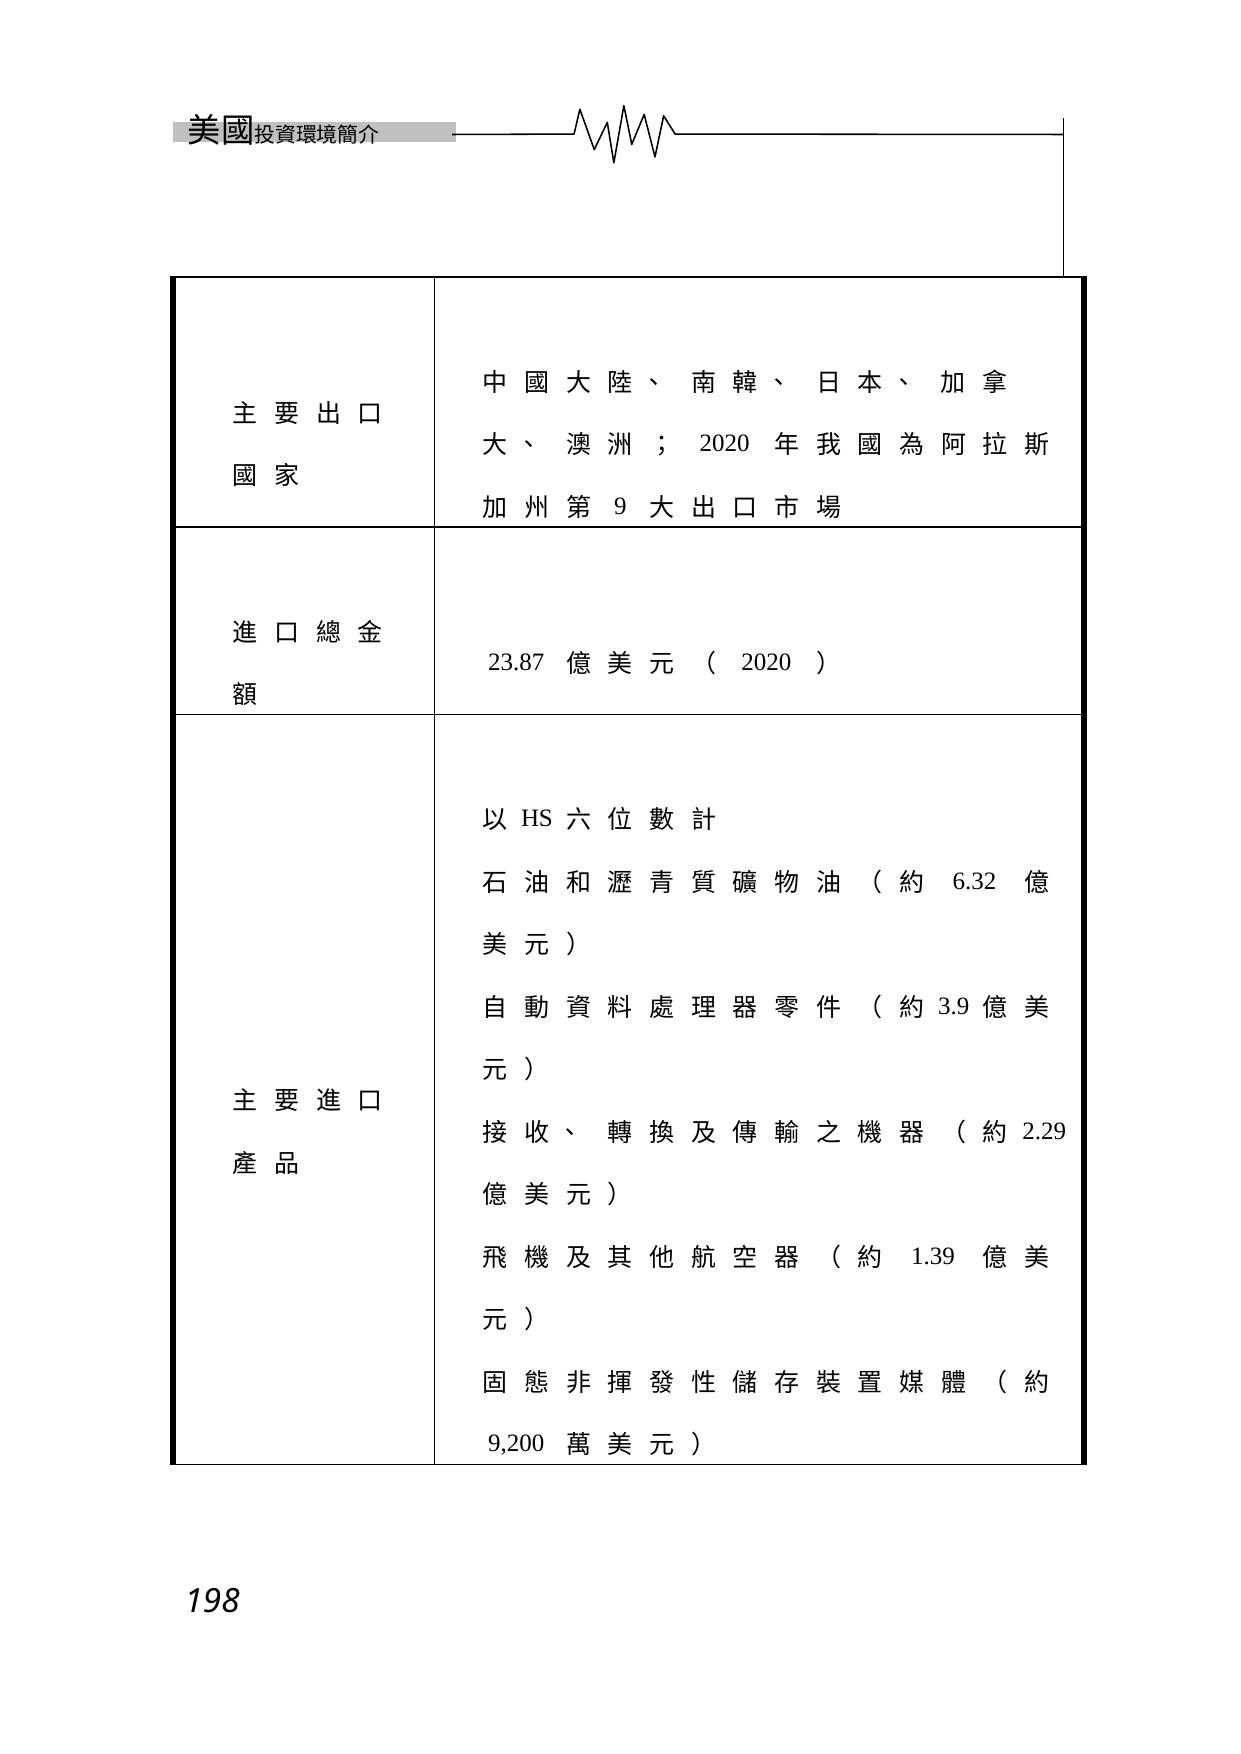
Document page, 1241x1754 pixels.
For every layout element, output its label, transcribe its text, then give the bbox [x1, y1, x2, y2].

table_cell 進口總金額 [176, 528, 434, 713]
table_cell 主要進口產品 [176, 715, 434, 1463]
table_cell 主要出口國家 [176, 278, 434, 526]
table_cell 中國大陸、南韓、日本、加拿大、澳洲；2020年我國為阿拉斯加州第9大出口市場 [435, 278, 1081, 526]
table_cell 以HS六位數計 石油和瀝青質礦物油（約6.32億美元） 自動資料處理器零件（約3.9億美元） 接收、轉換及傳輸之機器（約2.29億美元） 飛機及其他航空器（約1.39億美元） 固態非揮發性儲存裝置媒體（約9,200萬美元） [435, 715, 1081, 1463]
table_cell 23.87億美元（2020） [435, 528, 1081, 713]
